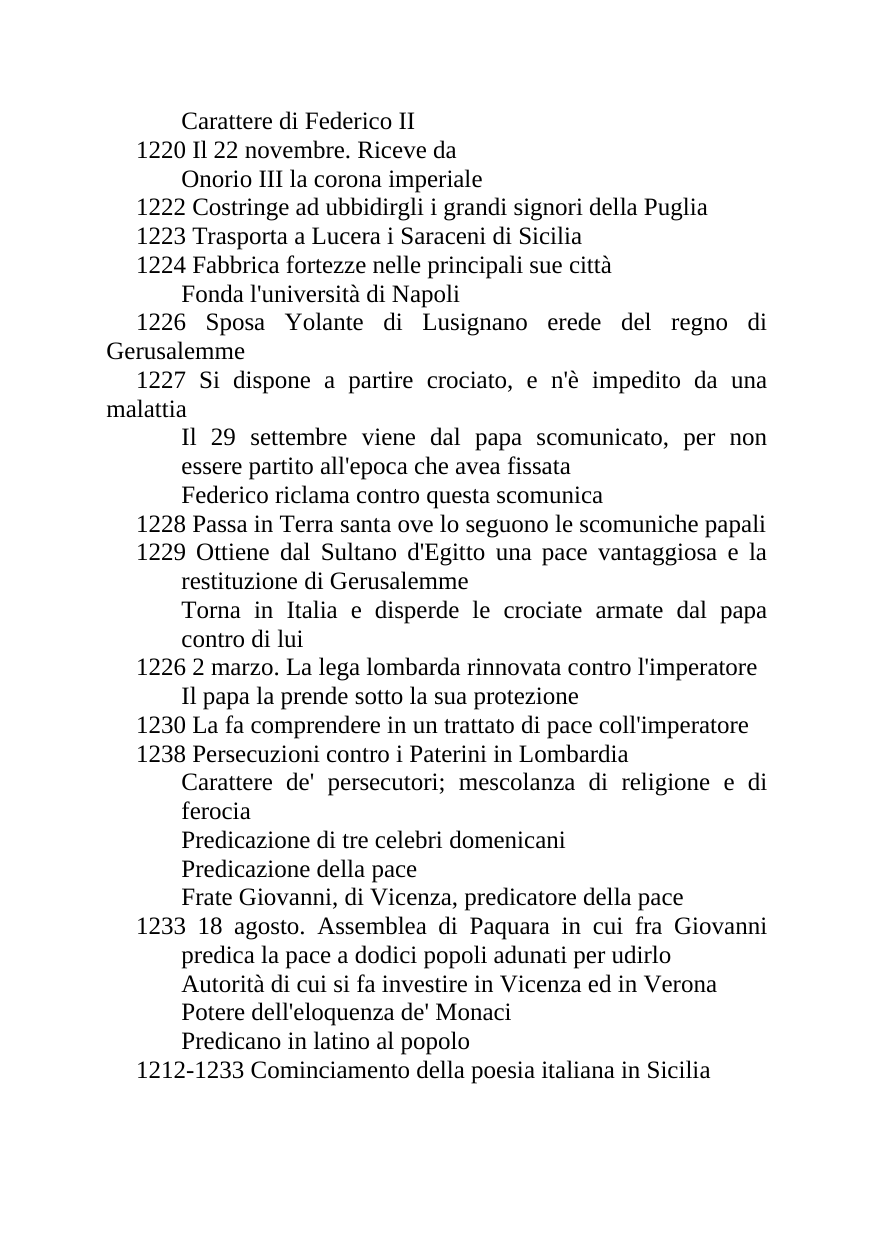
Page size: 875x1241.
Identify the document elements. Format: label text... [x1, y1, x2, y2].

text Predicano in latino al popolo [181, 1026, 768, 1055]
text Il papa la prende sotto la sua protezione [181, 681, 768, 710]
text Il 29 settembre viene dal papa scomunicato, per non essere partito all'epoca che avea fissata [181, 422, 768, 480]
text 1227 Si dispone a partire crociato, e n'è impedito da una malattia [106, 365, 768, 422]
text 1226 Sposa Yolante di Lusignano erede del regno di Gerusalemme [106, 307, 768, 365]
text 1230 La fa comprendere in un trattato di pace coll'imperatore [106, 710, 768, 739]
text 1223 Trasporta a Lucera i Saraceni di Sicilia [106, 221, 768, 250]
text 1222 Costringe ad ubbidirgli i grandi signori della Puglia [106, 192, 768, 221]
text Onorio III la corona imperiale [181, 164, 768, 192]
text Frate Giovanni, di Vicenza, predicatore della pace [181, 882, 768, 911]
text Carattere di Federico II [181, 106, 768, 135]
text Autorità di cui si fa investire in Vicenza ed in Verona [181, 969, 768, 997]
text 1226 2 marzo. La lega lombarda rinnovata contro l'imperatore [106, 652, 768, 681]
text 1212-1233 Cominciamento della poesia italiana in Sicilia [106, 1055, 768, 1084]
text 1233 18 agosto. Assemblea di Paquara in cui fra Giovanni predica la pace a dodici popoli adunati per udirlo [136, 911, 768, 969]
text 1228 Passa in Terra santa ove lo seguono le scomuniche papali [106, 509, 768, 537]
text Carattere de' persecutori; mescolanza di religione e di ferocia [181, 767, 768, 825]
text 1224 Fabbrica fortezze nelle principali sue città [106, 250, 768, 279]
text 1229 Ottiene dal Sultano d'Egitto una pace vantaggiosa e la restituzione di Gerusalemme [136, 537, 768, 595]
text 1238 Persecuzioni contro i Paterini in Lombardia [106, 739, 768, 767]
text Torna in Italia e disperde le crociate armate dal papa contro di lui [181, 595, 768, 652]
text 1220 Il 22 novembre. Riceve da [106, 135, 768, 164]
text Federico riclama contro questa scomunica [181, 480, 768, 509]
text Fonda l'università di Napoli [181, 279, 768, 307]
text Predicazione di tre celebri domenicani [181, 825, 768, 854]
text Potere dell'eloquenza de' Monaci [181, 997, 768, 1026]
text Predicazione della pace [181, 854, 768, 882]
